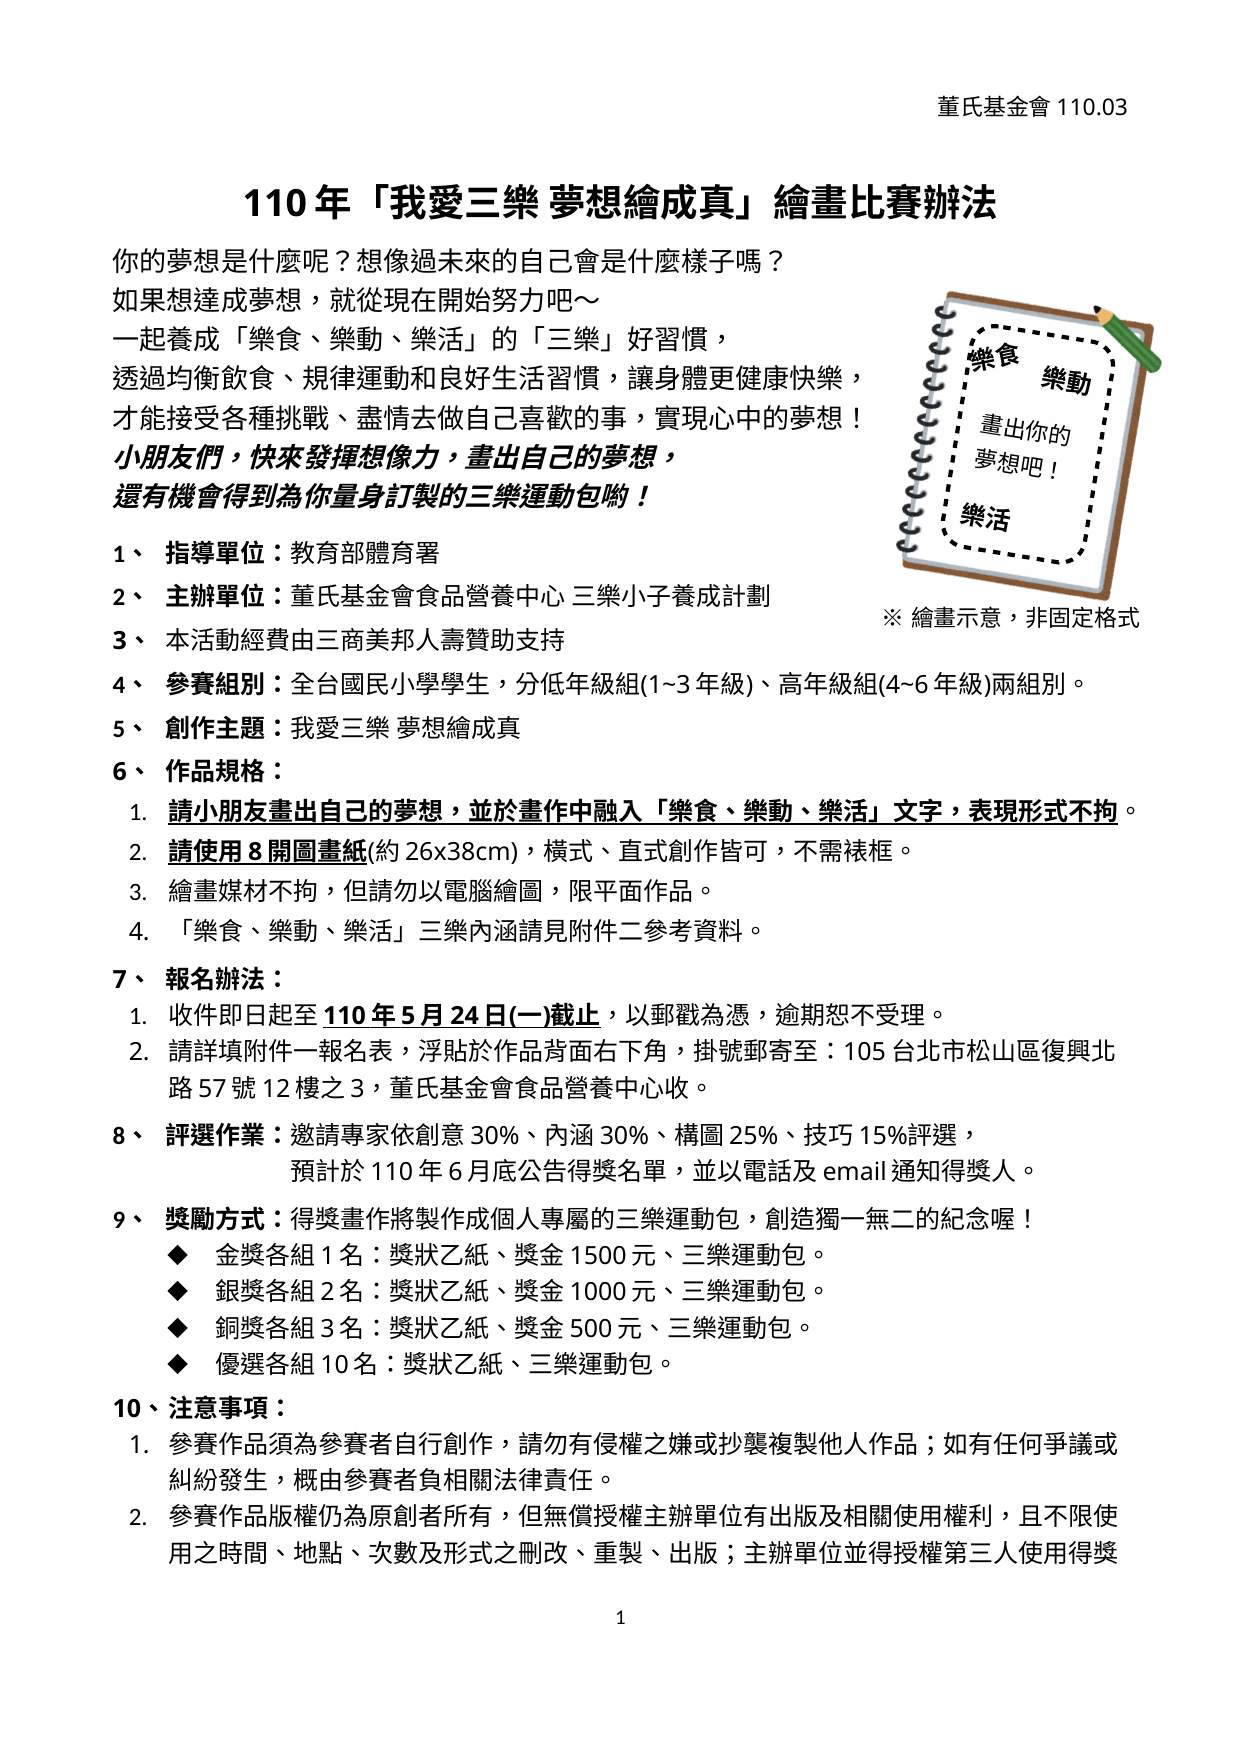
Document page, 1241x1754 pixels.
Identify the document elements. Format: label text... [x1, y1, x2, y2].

list 優選各組10名：獎狀乙紙、三樂運動包。 [165, 1344, 1128, 1381]
list 注意事項： [112, 1388, 1128, 1424]
list 金獎各組1名：獎狀乙紙、獎金1500元、三樂運動包。 [165, 1236, 1128, 1272]
list 參賽作品版權仍為原創者所有，但無償授權主辦單位有出版及相關使用權利，且不限使用之時間、地點、次數及形式之刪改、重製、出版；主辦單位並得授權第三人使用得獎 [128, 1497, 1128, 1569]
text 如果想達成夢想，就從現在開始努力吧～ [112, 279, 1128, 318]
list 請使用8開圖畫紙(約26x38cm)，橫式、直式創作皆可，不需裱框。 [128, 832, 1128, 868]
list 主辦單位：董氏基金會食品營養中心 三樂小子養成計劃 [112, 577, 1128, 613]
text 預計於110年6月底公告得獎名單，並以電話及email通知得獎人。 [165, 1152, 1128, 1188]
list 參賽組別：全台國民小學學生，分低年級組(1~3年級)、高年級組(4~6年級)兩組別。 [112, 664, 1128, 701]
text 透過均衡飲食、規律運動和良好生活習慣，讓身體更健康快樂， [112, 357, 934, 397]
text 小朋友們，快來發揮想像力，畫出自己的夢想， [112, 436, 920, 475]
list 創作主題：我愛三樂 夢想繪成真 [112, 708, 1128, 744]
text 才能接受各種挑戰、盡情去做自己喜歡的事，實現心中的夢想！ [112, 397, 926, 436]
list 銅獎各組3名：獎狀乙紙、獎金500元、三樂運動包。 [165, 1308, 1128, 1344]
list [1115, 533, 1128, 569]
list 作品規格： [112, 752, 1128, 788]
list 請小朋友畫出自己的夢想，並於畫作中融入「樂食、樂動、樂活」文字，表現形式不拘。 [128, 792, 1161, 828]
list 請詳填附件一報名表，浮貼於作品背面右下角，掛號郵寄至：105台北市松山區復興北路57號12樓之3，董氏基金會食品營養中心收。 [128, 1032, 1128, 1104]
list 本活動經費由三商美邦人壽贊助支持 [112, 621, 1128, 657]
list 評選作業：邀請專家依創意30%、內涵30%、構圖25%、技巧15%評選， [112, 1116, 1128, 1152]
list 銀獎各組2名：獎狀乙紙、獎金1000元、三樂運動包。 [165, 1272, 1128, 1308]
text 還有機會得到為你量身訂製的三樂運動包喲！ [112, 475, 914, 514]
list 獎勵方式：得獎畫作將製作成個人專屬的三樂運動包，創造獨一無二的紀念喔！ [112, 1199, 1128, 1236]
list 參賽作品須為參賽者自行創作，請勿有侵權之嫌或抄襲複製他人作品；如有任何爭議或糾紛發生，概由參賽者負相關法律責任。 [128, 1424, 1128, 1497]
list 繪畫媒材不拘，但請勿以電腦繪圖，限平面作品。 [128, 872, 1128, 908]
list 「樂食、樂動、樂活」三樂內涵請見附件二參考資料。 [128, 912, 1128, 948]
text 一起養成「樂食、樂動、樂活」的「三樂」好習慣， [112, 318, 941, 357]
list 報名辦法： [112, 959, 1128, 996]
list 收件即日起至110年5月24日(一)截止，以郵戳為憑，逾期恕不受理。 [128, 996, 1128, 1032]
text 你的夢想是什麼呢？想像過未來的自己會是什麼樣子嗎？ [112, 239, 1128, 279]
list 指導單位：教育部體育署 [112, 533, 905, 569]
text 110年「我愛三樂 夢想繪成真」繪畫比賽辦法 [112, 158, 1128, 221]
